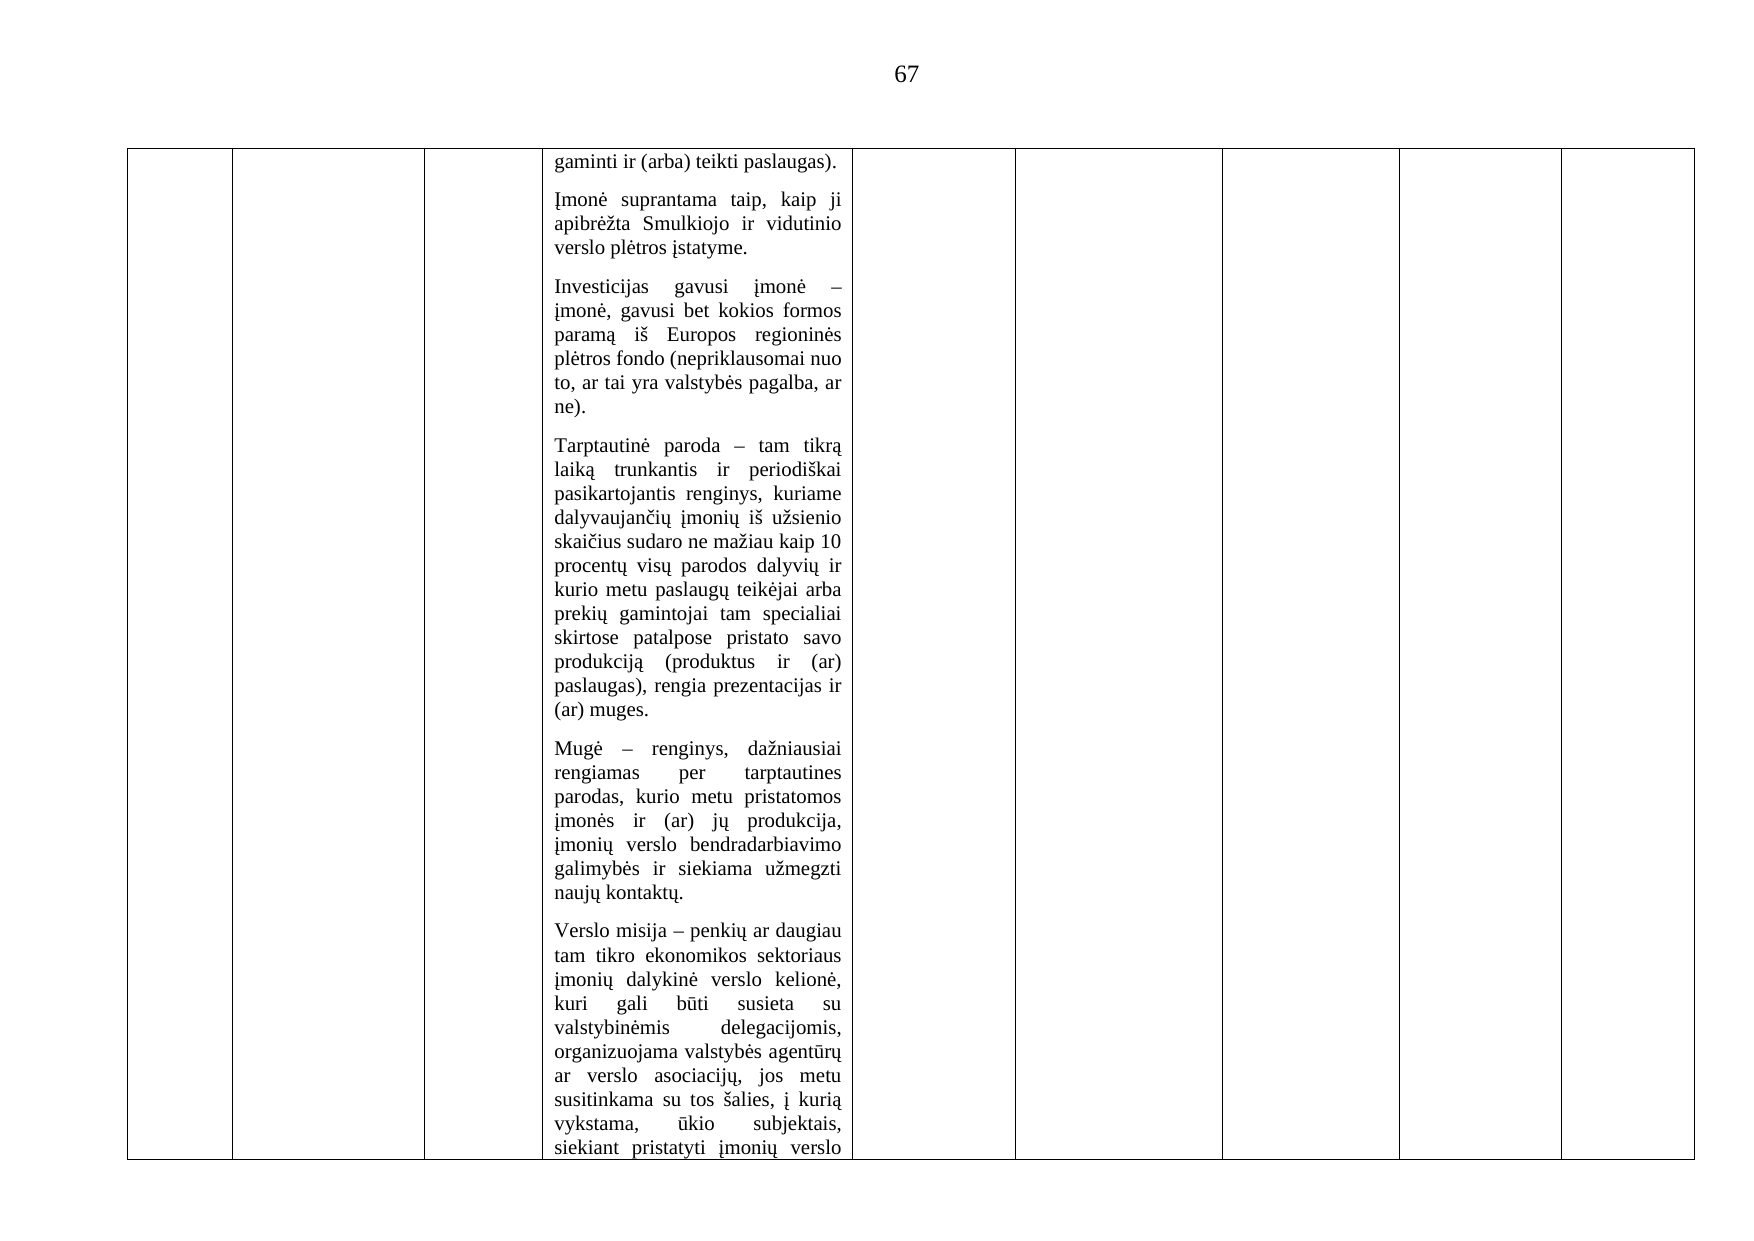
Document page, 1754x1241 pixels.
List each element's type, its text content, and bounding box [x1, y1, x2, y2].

table_cell [425, 149, 542, 1159]
table_cell [128, 149, 232, 1159]
table_cell [233, 149, 424, 1159]
table_cell [1016, 149, 1222, 1159]
table_cell [853, 149, 1015, 1159]
table_cell [1400, 149, 1561, 1159]
table_cell gaminti ir (arba) teikti paslaugas). Įmonė suprantama taip, kaip ji apibrėžta Smulkiojo ir vidutinio verslo plėtros įstatyme. Investicijas gavusi įmonė – įmonė, gavusi bet kokios formos paramą iš Europos regioninės plėtros fondo (nepriklausomai nuo to, ar tai yra valstybės pagalba, ar ne). Tarptautinė paroda – tam tikrą laiką trunkantis ir periodiškai pasikartojantis renginys, kuriame dalyvaujančių įmonių iš užsienio skaičius sudaro ne mažiau kaip 10 procentų visų parodos dalyvių ir kurio metu paslaugų teikėjai arba prekių gamintojai tam specialiai skirtose patalpose pristato savo produkciją (produktus ir (ar) paslaugas), rengia prezentacijas ir (ar) muges. Mugė – renginys, dažniausiai rengiamas per tarptautines parodas, kurio metu pristatomos įmonės ir (ar) jų produkcija, įmonių verslo bendradarbiavimo galimybės ir siekiama užmegzti naujų kontaktų. Verslo misija – penkių ar daugiau tam tikro ekonomikos sektoriaus įmonių dalykinė verslo kelionė, kuri gali būti susieta su valstybinėmis delegacijomis, organizuojama valstybės agentūrų ar verslo asociacijų, jos metu susitinkama su tos šalies, į kurią vykstama, ūkio subjektais, siekiant pristatyti įmonių verslo [543, 149, 852, 1159]
table_cell [1223, 149, 1399, 1159]
table_cell [1562, 149, 1694, 1159]
